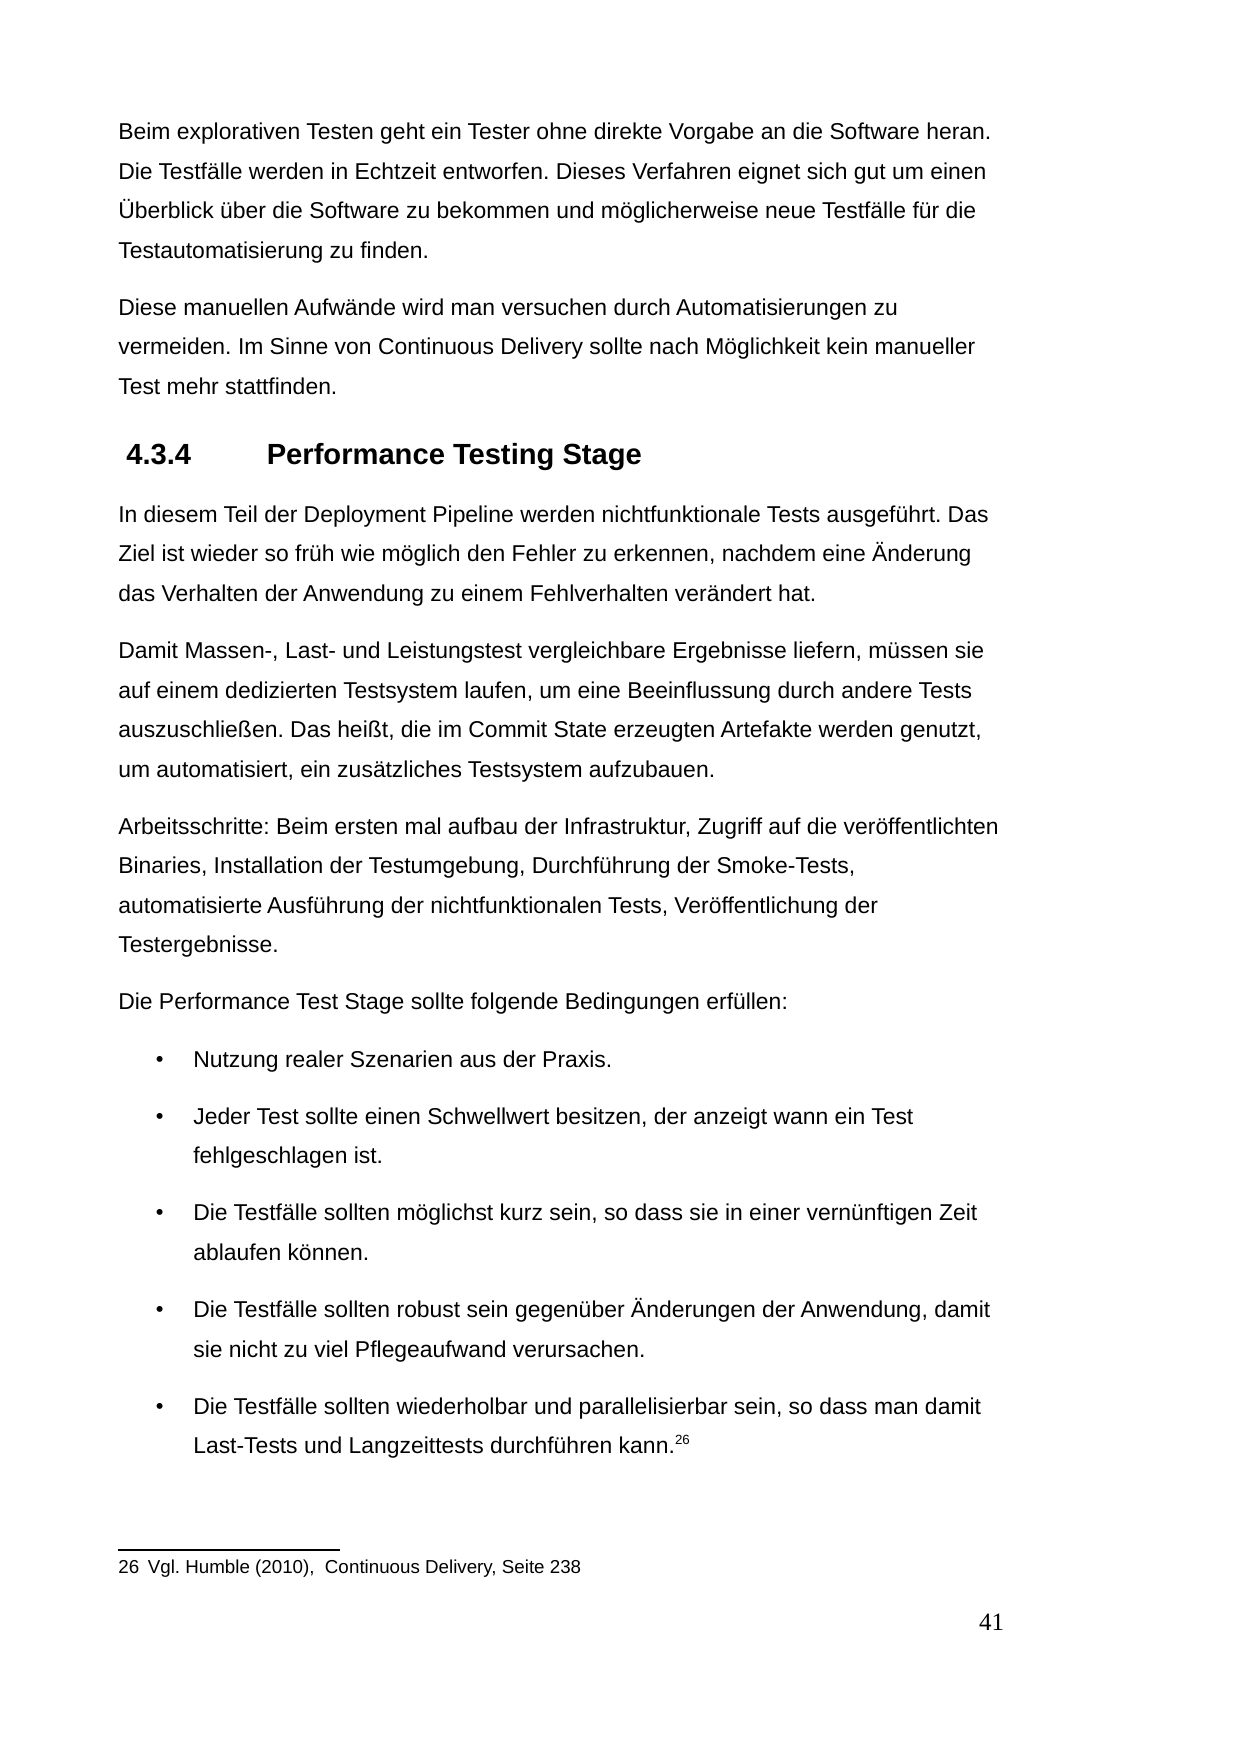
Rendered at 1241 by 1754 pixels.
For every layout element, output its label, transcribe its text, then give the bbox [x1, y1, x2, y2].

text Beim explorativen Testen geht ein Tester ohne direkte Vorgabe an die Software heran. Die Testfälle werden in Echtzeit entworfen. Dieses Verfahren eignet sich gut um einen Überblick über die Software zu bekommen und möglicherweise neue Testfälle für die Testautomatisierung zu finden. [118, 118, 1004, 263]
list Vgl. Humble (2010), Continuous Delivery, Seite 238 [118, 1556, 1004, 1578]
list Jeder Test sollte einen Schwellwert besitzen, der anzeigt wann ein Test fehlgeschlagen ist. [156, 1103, 1004, 1168]
text Damit Massen-, Last- und Leistungstest vergleichbare Ergebnisse liefern, müssen sie auf einem dedizierten Testsystem laufen, um eine Beeinflussung durch andere Tests auszuschließen. Das heißt, die im Commit State erzeugten Artefakte werden genutzt, um automatisiert, ein zusätzliches Testsystem aufzubauen. [118, 637, 1004, 782]
text Diese manuellen Aufwände wird man versuchen durch Automatisierungen zu vermeiden. Im Sinne von Continuous Delivery sollte nach Möglichkeit kein manueller Test mehr stattfinden. [118, 294, 1004, 399]
text Arbeitsschritte: Beim ersten mal aufbau der Infrastruktur, Zugriff auf die veröffentlichten Binaries, Installation der Testumgebung, Durchführung der Smoke-Tests, automatisierte Ausführung der nichtfunktionalen Tests, Veröffentlichung der Testergebnisse. [118, 813, 1004, 957]
list Die Testfälle sollten möglichst kurz sein, so dass sie in einer vernünftigen Zeit ablaufen können. [156, 1199, 1004, 1265]
text In diesem Teil der Deployment Pipeline werden nichtfunktionale Tests ausgeführt. Das Ziel ist wieder so früh wie möglich den Fehler zu erkennen, nachdem eine Änderung das Verhalten der Anwendung zu einem Fehlverhalten verändert hat. [118, 501, 1004, 606]
list Die Testfälle sollten wiederholbar und parallelisierbar sein, so dass man damit Last-Tests und Langzeittests durchführen kann. [156, 1393, 1004, 1458]
subtitle Performance Testing Stage [118, 437, 1004, 471]
list Die Testfälle sollten robust sein gegenüber Änderungen der Anwendung, damit sie nicht zu viel Pflegeaufwand verursachen. [156, 1296, 1004, 1362]
list Nutzung realer Szenarien aus der Praxis. [156, 1046, 1004, 1072]
text Die Performance Test Stage sollte folgende Bedingungen erfüllen: [118, 988, 1004, 1015]
